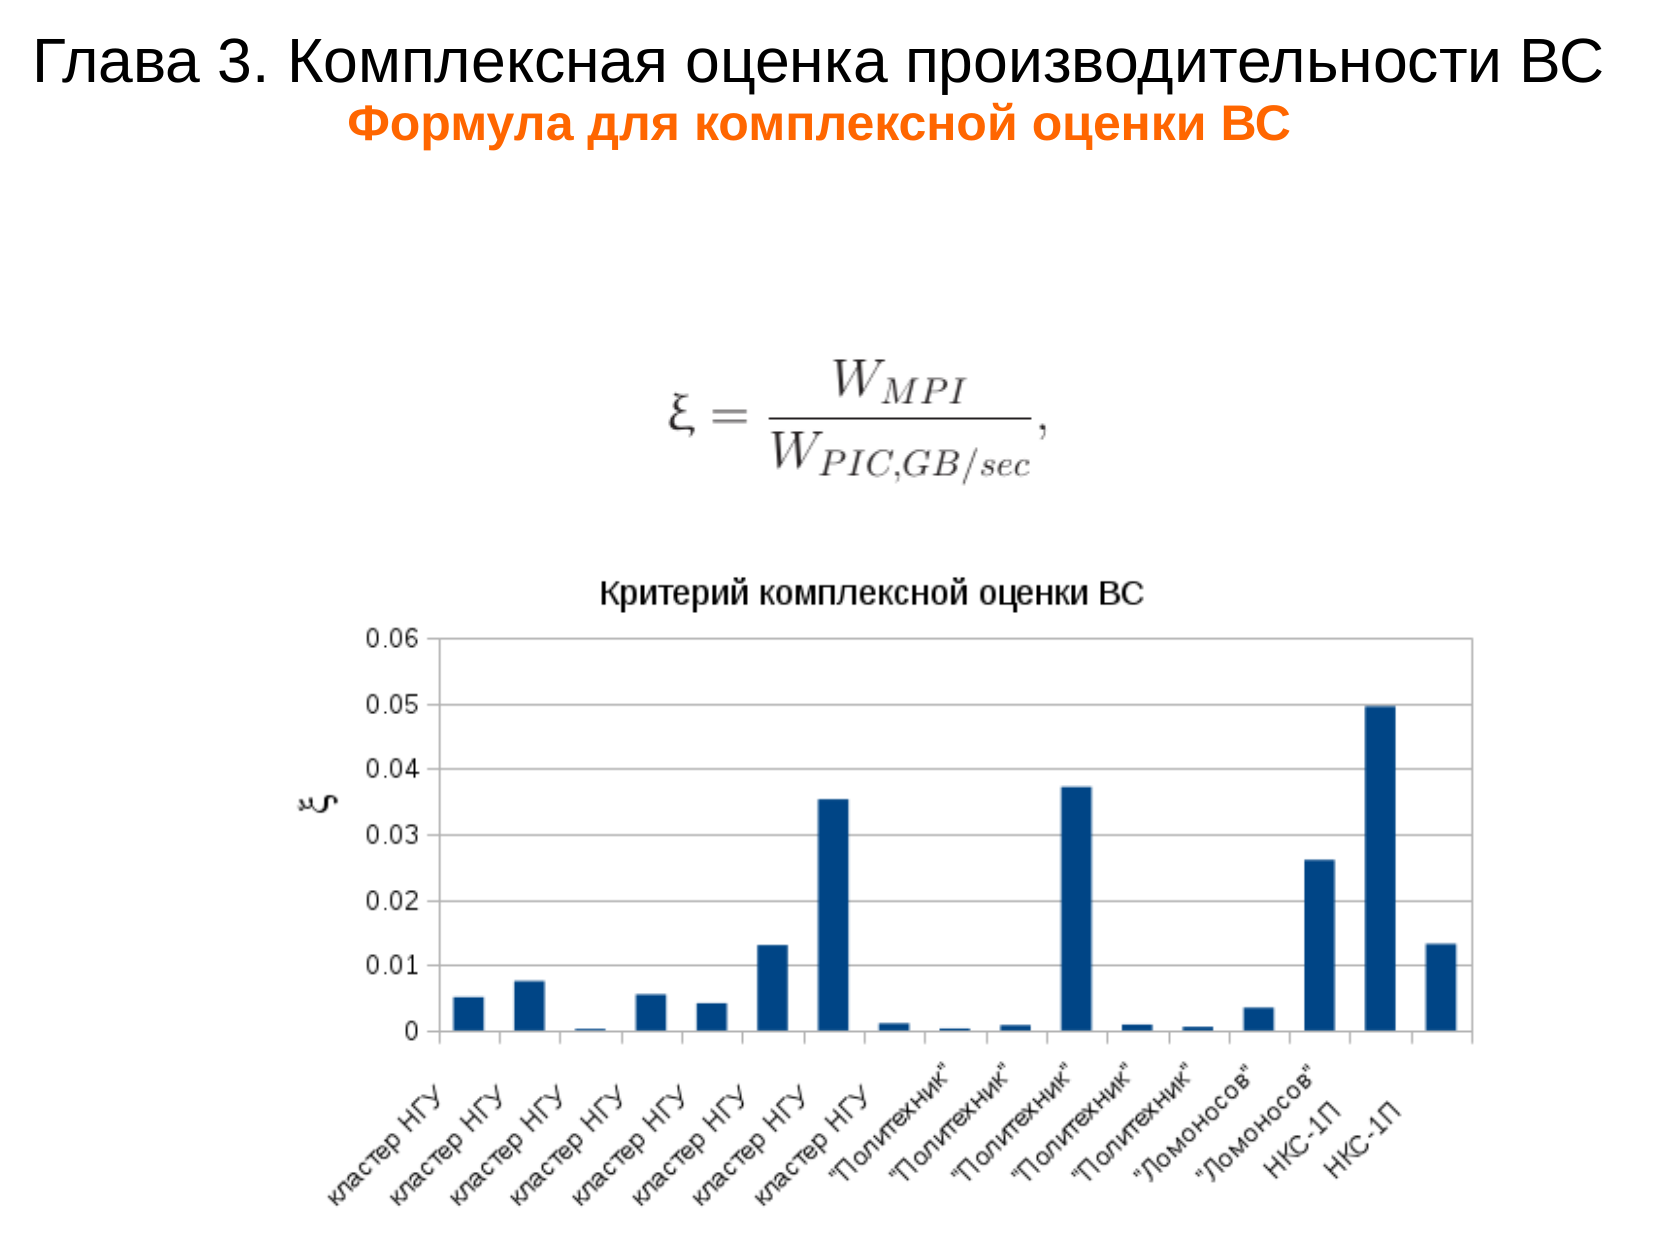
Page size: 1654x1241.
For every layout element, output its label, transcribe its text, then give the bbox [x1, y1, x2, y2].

picture [249, 539, 1497, 1241]
title Глава 3. Комплексная оценка производительности ВС Формула для комплексной оценки ВС [0, 0, 1654, 193]
picture [641, 312, 1094, 511]
